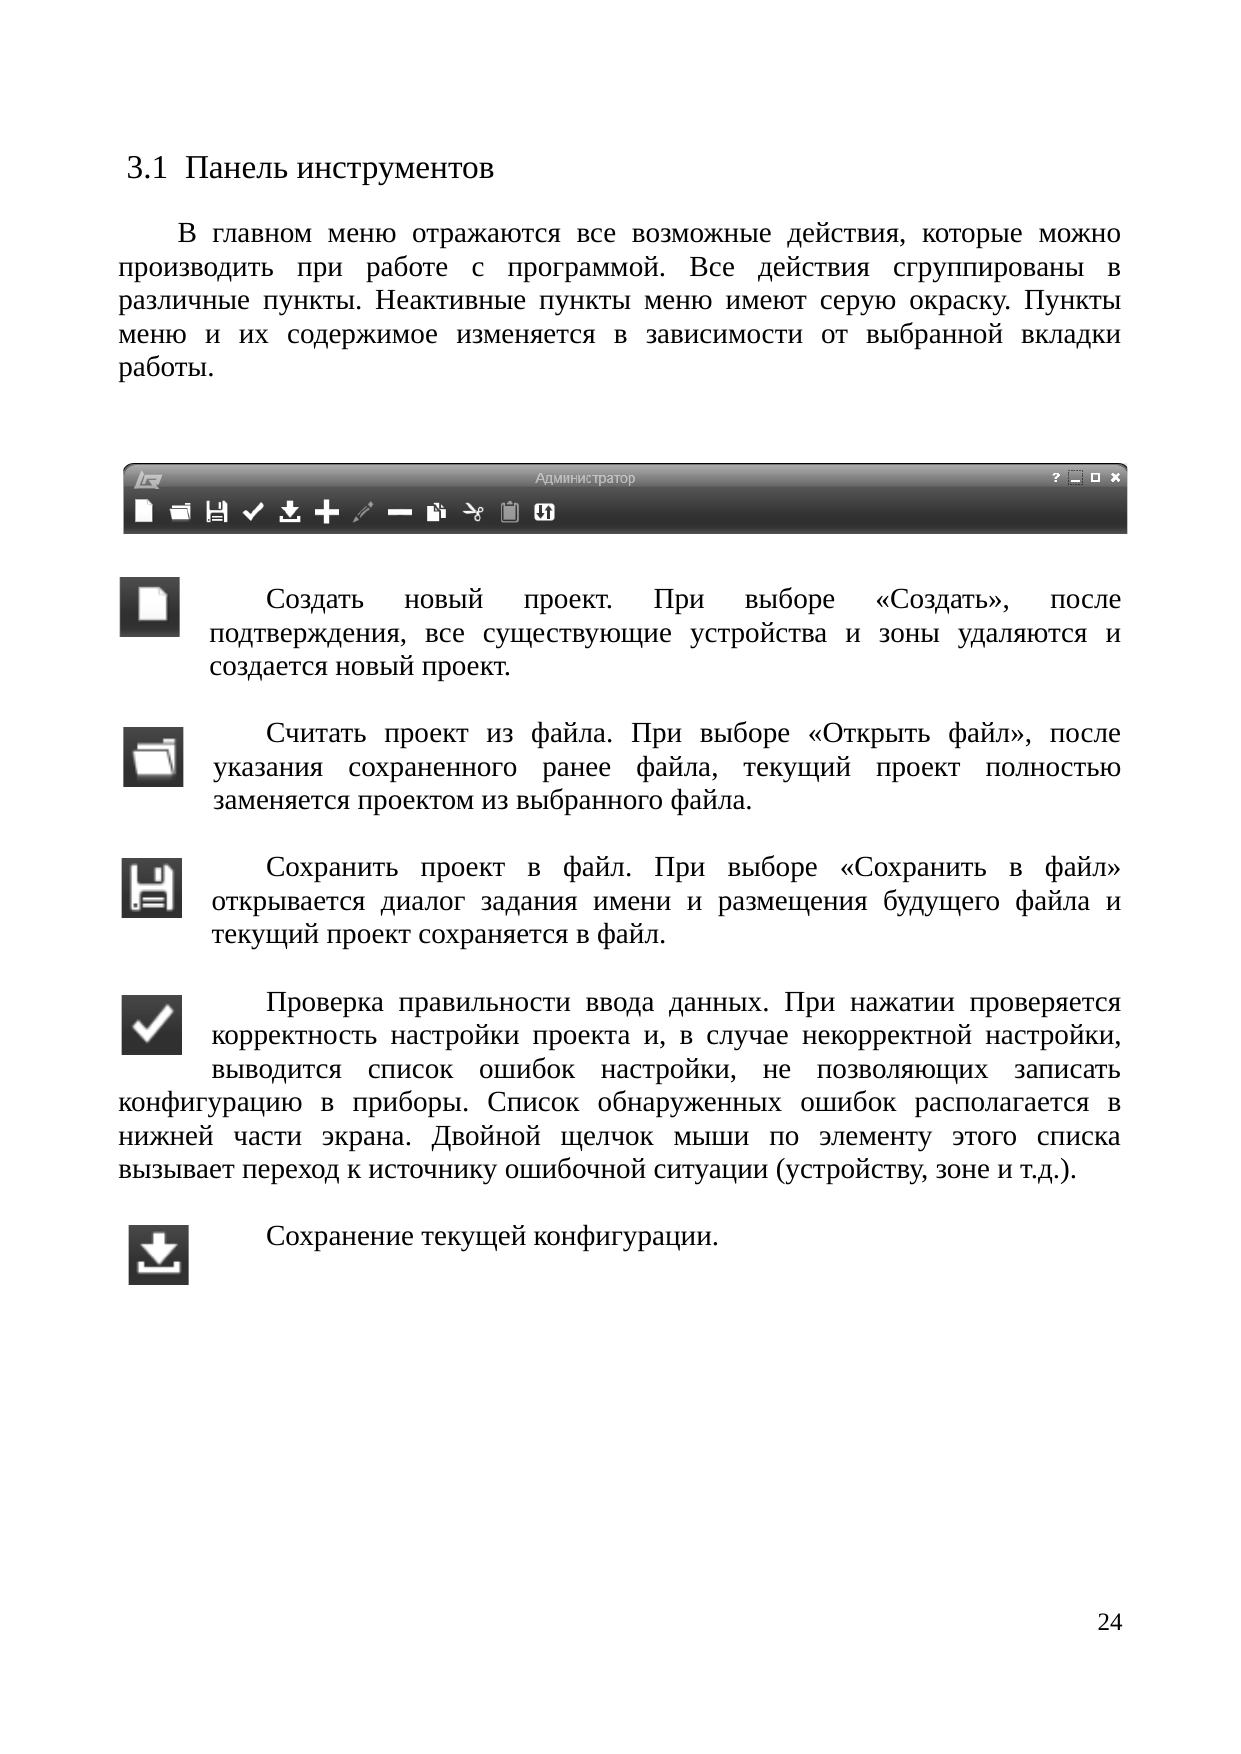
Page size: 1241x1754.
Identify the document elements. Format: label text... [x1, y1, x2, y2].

picture [128, 1225, 189, 1285]
picture [123, 727, 184, 787]
picture [121, 858, 182, 918]
picture [119, 577, 180, 637]
text Создать новый проект. При выборе «Создать», после подтверждения, все существующие устройства и зоны удаляются и создается новый проект. [118, 417, 1122, 682]
text В главном меню отражаются все возможные действия, которые можно производить при работе с программой. Все действия сгруппированы в различные пункты. Неактивные пункты меню имеют серую окраску. Пункты меню и их содержимое изменяется в зависимости от выбранной вкладки работы. [118, 215, 1122, 383]
picture [121, 995, 182, 1055]
subtitle Панель инструментов [118, 148, 1122, 186]
text Проверка правильности ввода данных. При нажатии проверяется корректность настройки проекта и, в случае некорректной настройки, выводится список ошибок настройки, не позволяющих записать конфигурацию в приборы. Список обнаруженных ошибок располагается в нижней части экрана. Двойной щелчок мыши по элементу этого списка вызывает переход к источнику ошибочной ситуации (устройству, зоне и т.д.). [118, 984, 1122, 1185]
text Сохранение текущей конфигурации. [118, 1218, 1122, 1252]
text Считать проект из файла. При выборе «Открыть файл», после указания сохраненного ранее файла, текущий проект полностью заменяется проектом из выбранного файла. [118, 715, 1122, 816]
picture [123, 463, 1128, 534]
text Сохранить проект в файл. При выборе «Сохранить в файл» открывается диалог задания имени и размещения будущего файла и текущий проект сохраняется в файл. [118, 849, 1122, 950]
